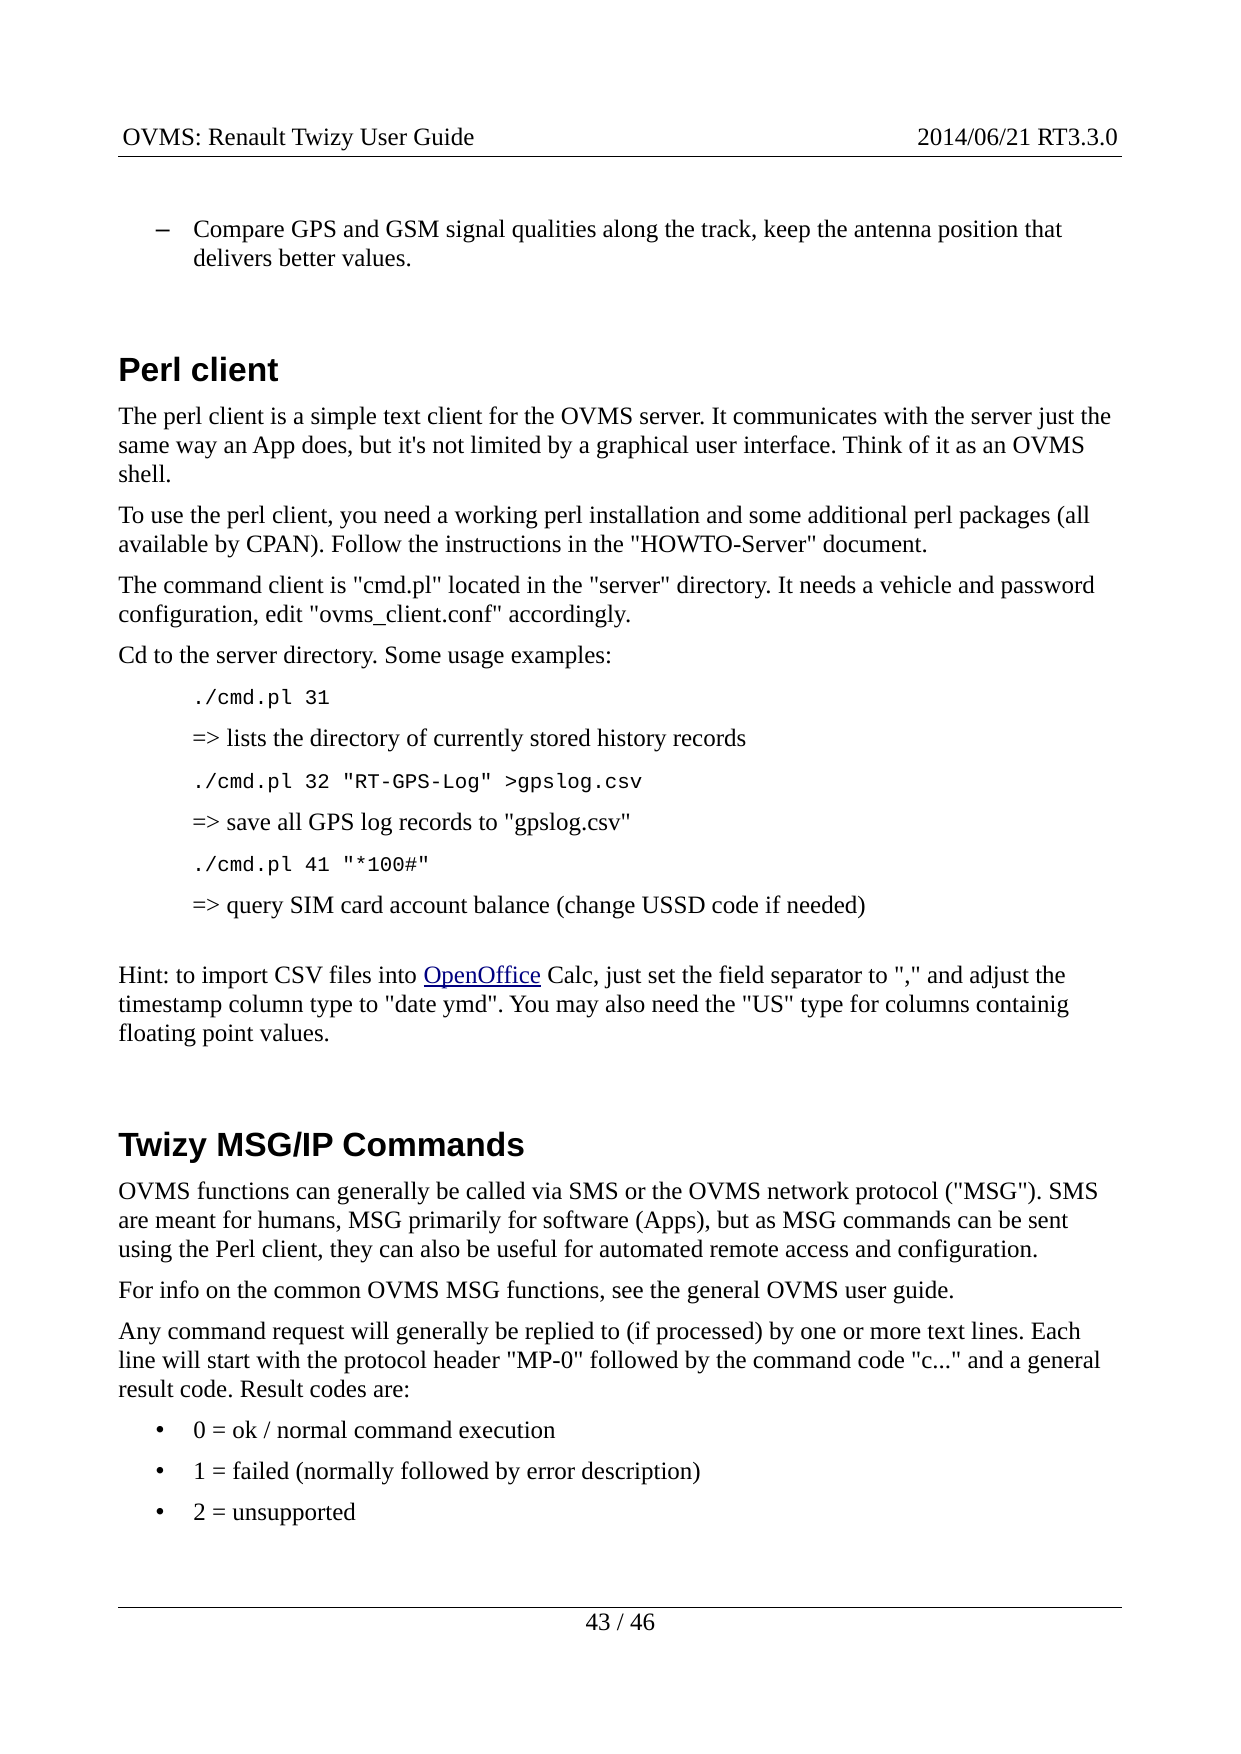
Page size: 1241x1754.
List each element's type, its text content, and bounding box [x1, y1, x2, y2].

text => query SIM card account balance (change USSD code if needed) [118, 890, 1122, 919]
text => lists the directory of currently stored history records [118, 723, 1122, 752]
text ./cmd.pl 32 "RT-GPS-Log" >gpslog.csv [118, 765, 1122, 794]
list 2 = unsupported [156, 1497, 1122, 1526]
text The command client is "cmd.pl" located in the "server" directory. It needs a vehicle and password configuration, edit "ovms_client.conf" accordingly. [118, 570, 1122, 628]
text For info on the common OVMS MSG functions, see the general OVMS user guide. [118, 1275, 1122, 1304]
text => save all GPS log records to "gpslog.csv" [118, 807, 1122, 836]
subtitle Perl client [118, 350, 1122, 389]
text ./cmd.pl 41 "*100#" [118, 848, 1122, 878]
text Cd to the server directory. Some usage examples: [118, 640, 1122, 669]
text Hint: to import CSV files into OpenOffice Calc, just set the field separator to "," and adjust the timestamp column type to "date ymd". You may also need the "US" type for columns containig floating point values. [118, 931, 1122, 1046]
text To use the perl client, you need a working perl installation and some additional perl packages (all available by CPAN). Follow the instructions in the "HOWTO-Server" document. [118, 500, 1122, 558]
text Any command request will generally be replied to (if processed) by one or more text lines. Each line will start with the protocol header "MP-0" followed by the command code "c..." and a general result code. Result codes are: [118, 1316, 1122, 1402]
list Compare GPS and GSM signal qualities along the track, keep the antenna position that delivers better values. [156, 214, 1122, 271]
text ./cmd.pl 31 [118, 681, 1122, 711]
text OVMS functions can generally be called via SMS or the OVMS network protocol ("MSG"). SMS are meant for humans, MSG primarily for software (Apps), but as MSG commands can be sent using the Perl client, they can also be useful for automated remote access and configuration. [118, 1176, 1122, 1262]
subtitle Twizy MSG/IP Commands [118, 1125, 1122, 1164]
text The perl client is a simple text client for the OVMS server. It communicates with the server just the same way an App does, but it's not limited by a graphical user interface. Think of it as an OVMS shell. [118, 401, 1122, 488]
list 1 = failed (normally followed by error description) [156, 1456, 1122, 1485]
list 0 = ok / normal command execution [156, 1415, 1122, 1444]
